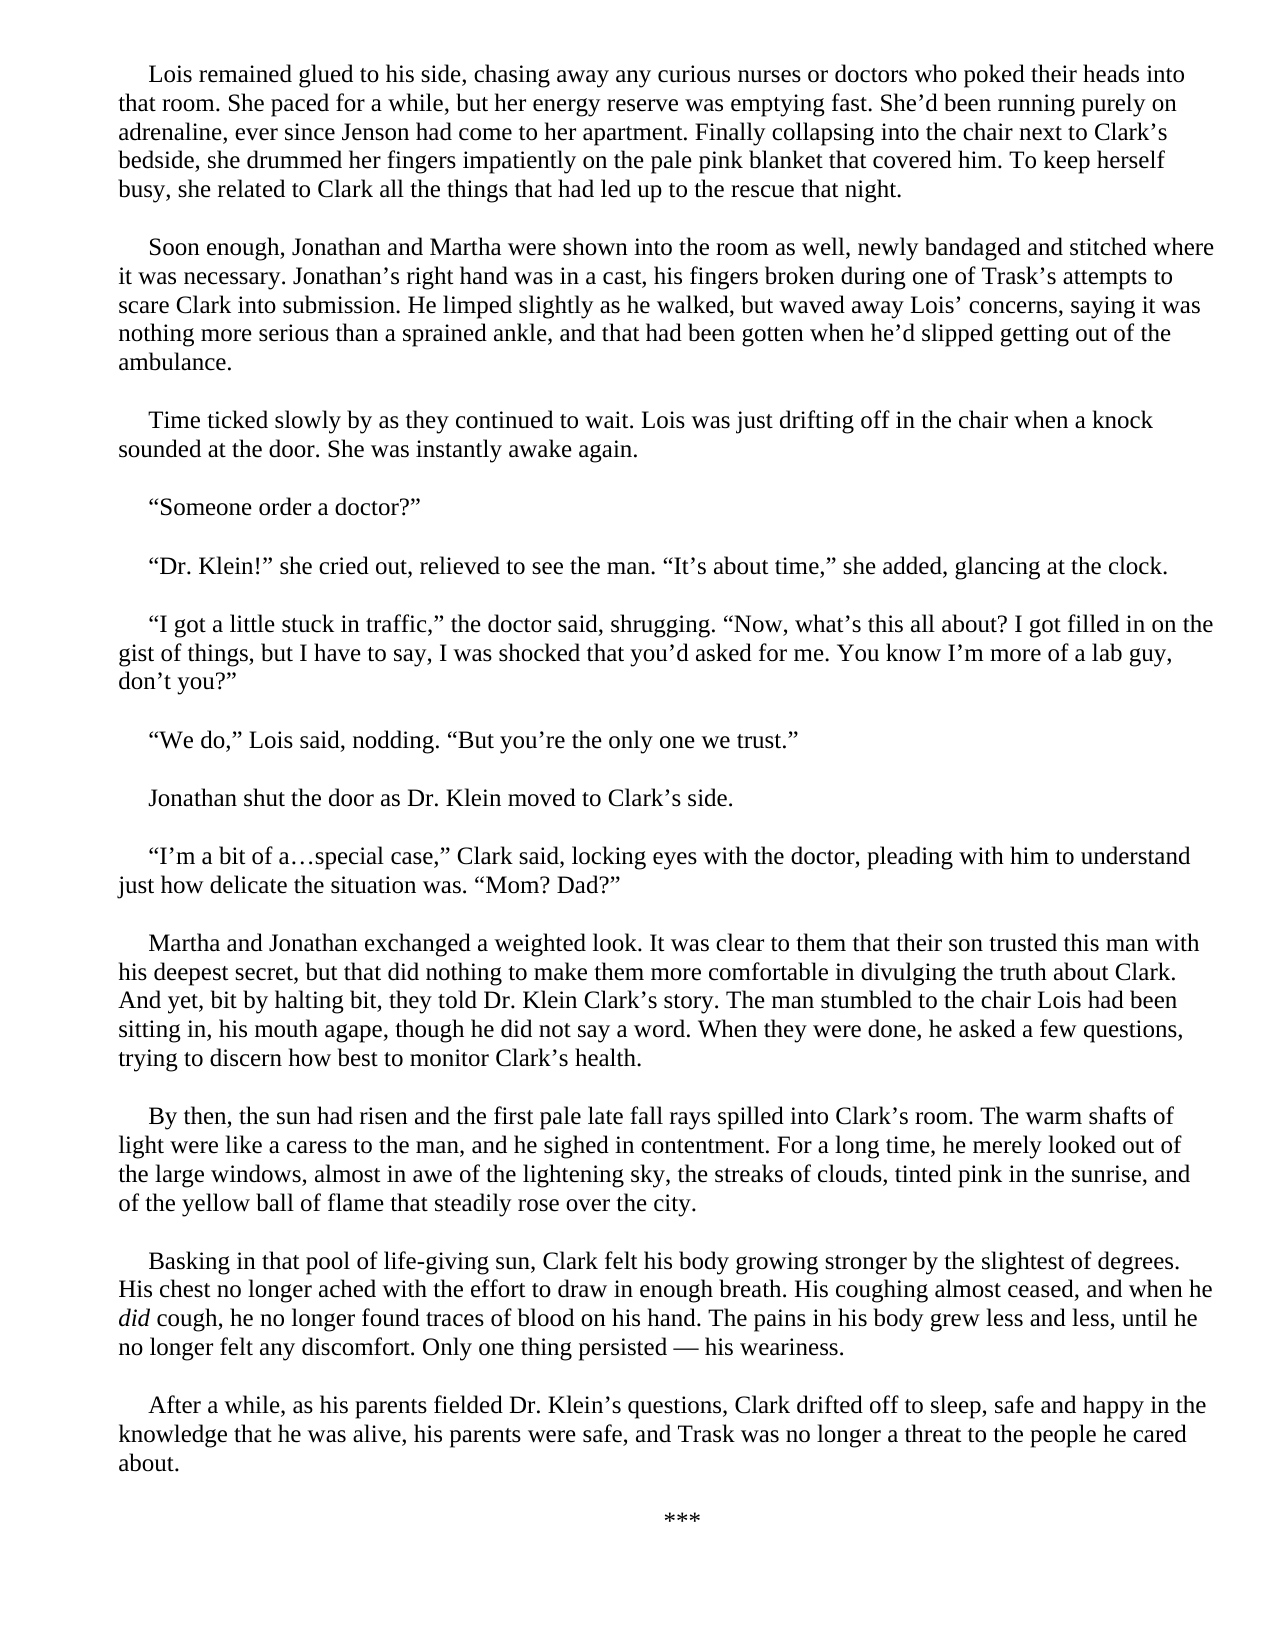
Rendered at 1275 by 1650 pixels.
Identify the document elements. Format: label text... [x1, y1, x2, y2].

text “We do,” Lois said, nodding. “But you’re the only one we trust.” [118, 725, 1216, 753]
text “Someone order a doctor?” [118, 492, 1216, 521]
text Soon enough, Jonathan and Martha were shown into the room as well, newly bandaged and stitched where it was necessary. Jonathan’s right hand was in a cast, his fingers broken during one of Trask’s attempts to scare Clark into submission. He limped slightly as he walked, but waved away Lois’ concerns, saying it was nothing more serious than a sprained ankle, and that had been gotten when he’d slipped getting out of the ambulance. [118, 232, 1216, 376]
text By then, the sun had risen and the first pale late fall rays spilled into Clark’s room. The warm shafts of light were like a caress to the man, and he sighed in contentment. For a long time, he merely looked out of the large windows, almost in awe of the lightening sky, the streaks of clouds, tinted pink in the sunrise, and of the yellow ball of flame that steadily rose over the city. [118, 1101, 1216, 1216]
text Martha and Jonathan exchanged a weighted look. It was clear to them that their son trusted this man with his deepest secret, but that did nothing to make them more comfortable in divulging the truth about Clark. And yet, bit by halting bit, they told Dr. Klein Clark’s story. The man stumbled to the chair Lois had been sitting in, his mouth agape, though he did not say a word. When they were done, he asked a few questions, trying to discern how best to monitor Clark’s health. [118, 928, 1216, 1072]
text Basking in that pool of life-giving sun, Clark felt his body growing stronger by the slightest of degrees. His chest no longer ached with the effort to draw in enough breath. His coughing almost ceased, and when he did cough, he no longer found traces of blood on his hand. The pains in his body grew less and less, until he no longer felt any discomfort. Only one thing persisted — his weariness. [118, 1246, 1216, 1361]
text Jonathan shut the door as Dr. Klein moved to Clark’s side. [118, 783, 1216, 812]
text Time ticked slowly by as they continued to wait. Lois was just drifting off in the chair when a knock sounded at the door. She was instantly awake again. [118, 406, 1216, 463]
text After a while, as his parents fielded Dr. Klein’s questions, Clark drifted off to sleep, safe and happy in the knowledge that he was alive, his parents were safe, and Trask was no longer a threat to the people he cared about. [118, 1390, 1216, 1477]
text “Dr. Klein!” she cried out, relieved to see the man. “It’s about time,” she added, glancing at the clock. [118, 551, 1216, 579]
text Lois remained glued to his side, chasing away any curious nurses or doctors who poked their heads into that room. She paced for a while, but her energy reserve was emptying fast. She’d been running purely on adrenaline, ever since Jenson had come to her apartment. Finally collapsing into the chair next to Clark’s bedside, she drummed her fingers impatiently on the pale pink blanket that covered him. To keep herself busy, she related to Clark all the things that had led up to the rescue that night. [118, 59, 1216, 203]
text *** [118, 1506, 1216, 1535]
text “I’m a bit of a…special case,” Clark said, locking eyes with the doctor, pleading with him to understand just how delicate the situation was. “Mom? Dad?” [118, 841, 1216, 899]
text “I got a little stuck in traffic,” the doctor said, shrugging. “Now, what’s this all about? I got filled in on the gist of things, but I have to say, I was shocked that you’d asked for me. You know I’m more of a lab guy, don’t you?” [118, 609, 1216, 695]
